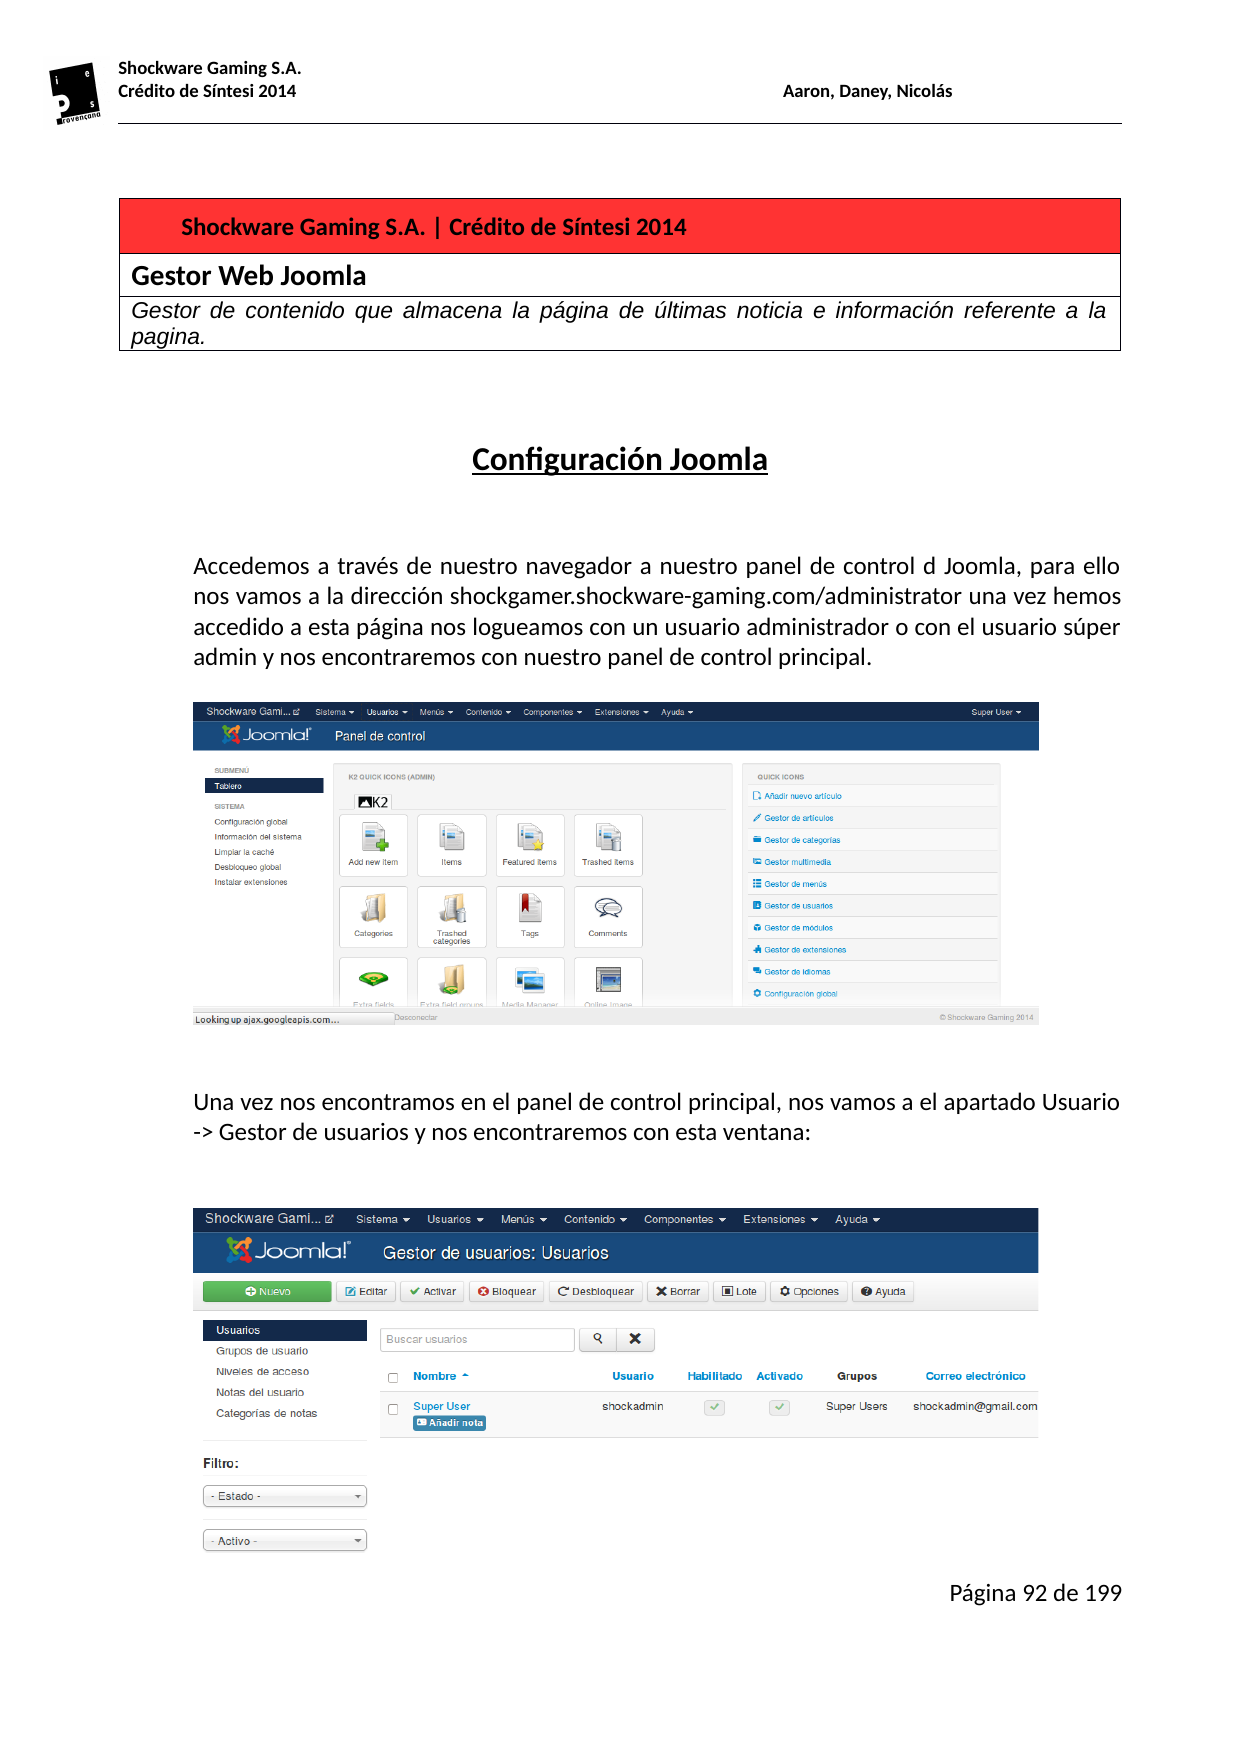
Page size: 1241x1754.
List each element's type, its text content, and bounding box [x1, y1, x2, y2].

text Configuración Joomla [118, 438, 1122, 479]
picture [193, 1208, 1039, 1562]
list Una vez nos encontramos en el panel de control principal, nos vamos a el apartado Usuario -> Gestor de usuarios y nos encontraremos con esta ventana: [193, 1086, 1122, 1147]
picture [193, 702, 1039, 1025]
table_cell Gestor Web Joomla [120, 254, 1120, 296]
list Accedemos a través de nuestro navegador a nuestro panel de control d Joomla, para ello nos vamos a la dirección shockgamer.shockware-gaming.com/administrator una vez hemos accedido a esta página nos logueamos con un usuario administrador o con el usuario súper admin y nos encontraremos con nuestro panel de control principal. [193, 550, 1122, 672]
picture [43, 56, 110, 130]
table_cell Gestor de contenido que almacena la página de últimas noticia e información referente a la pagina. [120, 297, 1120, 349]
table_header Shockware Gaming S.A. | Crédito de Síntesi 2014 [120, 199, 1120, 253]
